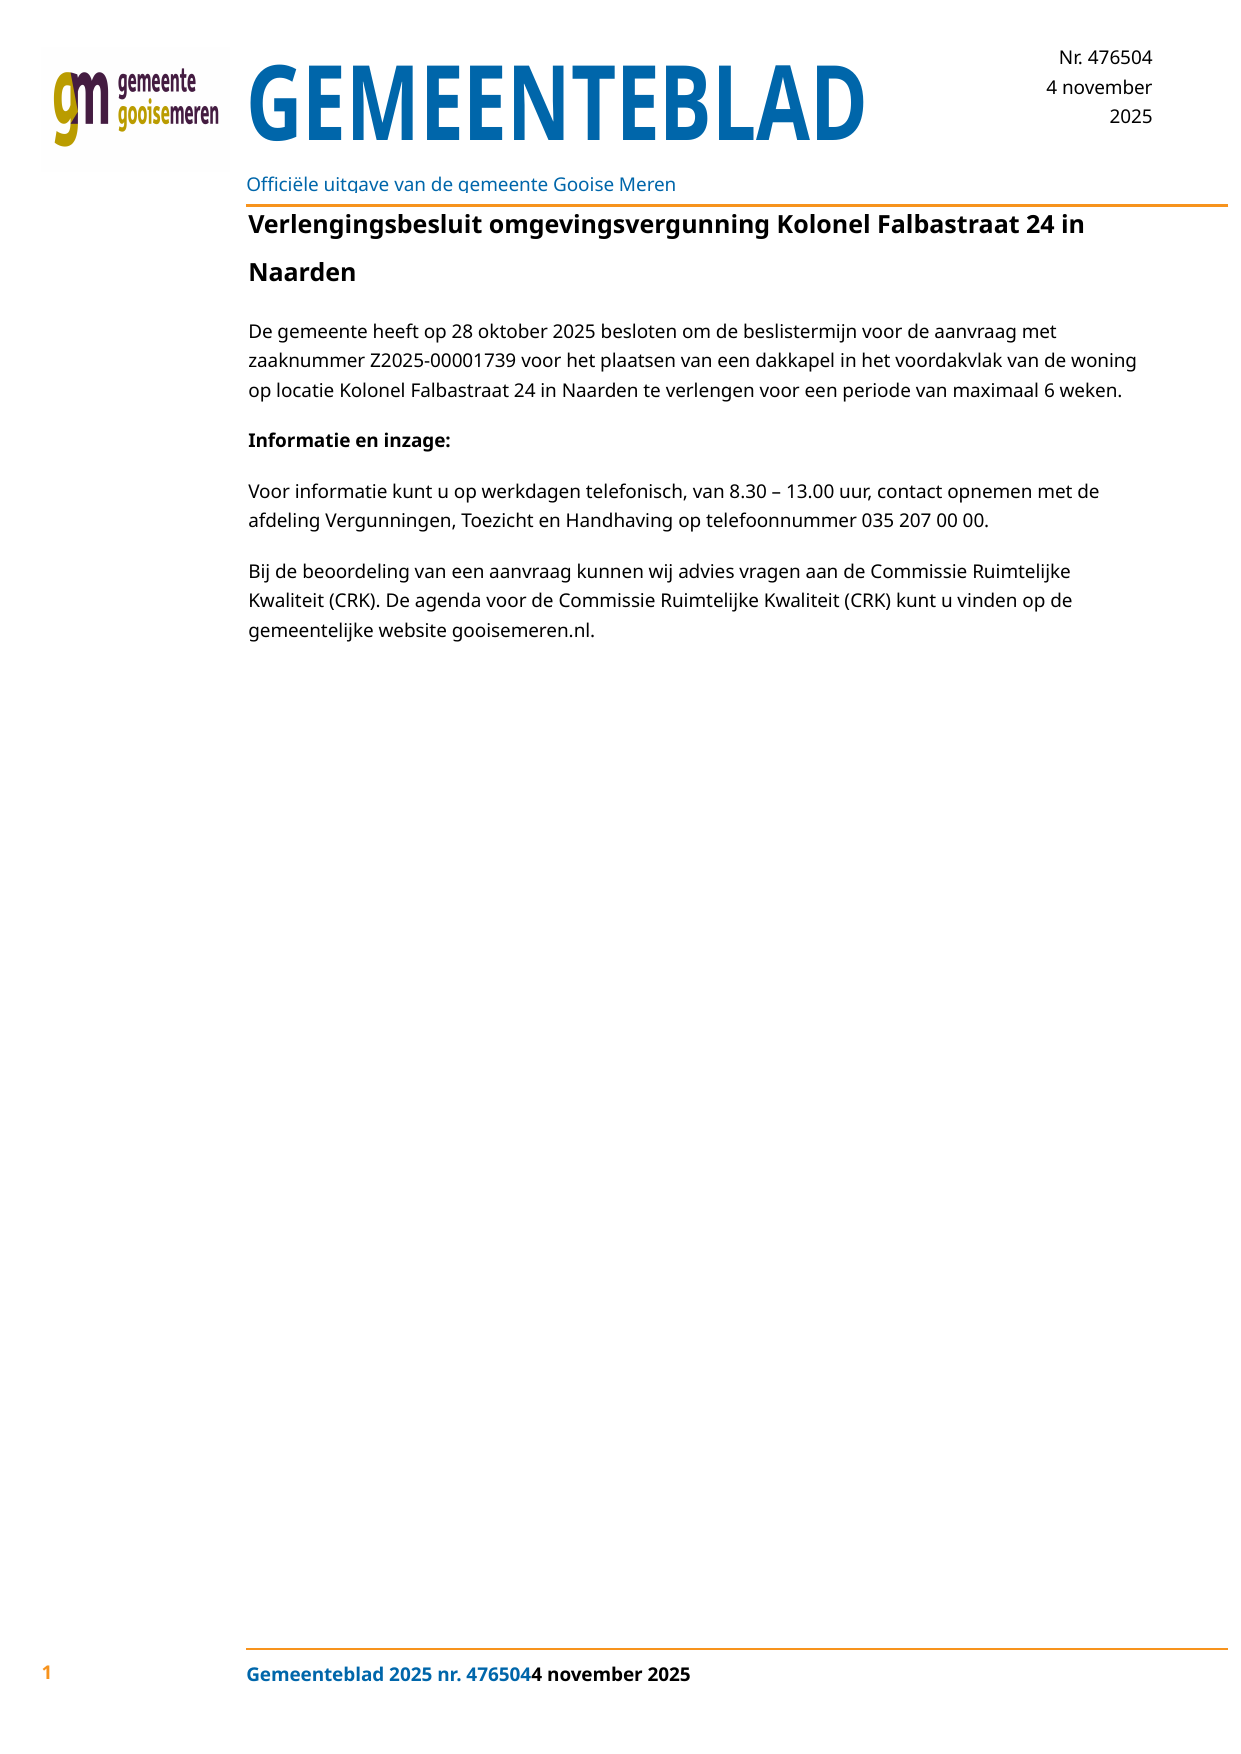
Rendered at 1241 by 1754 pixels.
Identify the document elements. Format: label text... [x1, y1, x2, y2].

picture [41, 47, 231, 172]
text De gemeente heeft op 28 oktober 2025 besloten om de beslistermijn voor de aanvraag met zaaknummer Z2025-00001739 voor het plaatsen van een dakkapel in het voordakvlak van de woning op locatie Kolonel Falbastraat 24 in Naarden te verlengen voor een periode van maximaal 6 weken. [248, 318, 1152, 403]
text Voor informatie kunt u op werkdagen telefonisch, van 8.30 – 13.00 uur, contact opnemen met de afdeling Vergunningen, Toezicht en Handhaving op telefoonnummer 035 207 00 00. [248, 478, 1152, 533]
text Verlengingsbesluit omgevingsvergunning Kolonel Falbastraat 24 in Naarden [248, 207, 1152, 288]
text Informatie en inzage: [248, 427, 1152, 453]
text Bij de beoordeling van een aanvraag kunnen wij advies vragen aan de Commissie Ruimtelijke Kwaliteit (CRK). De agenda voor de Commissie Ruimtelijke Kwaliteit (CRK) kunt u vinden op de gemeentelijke website gooisemeren.nl. [248, 558, 1152, 643]
